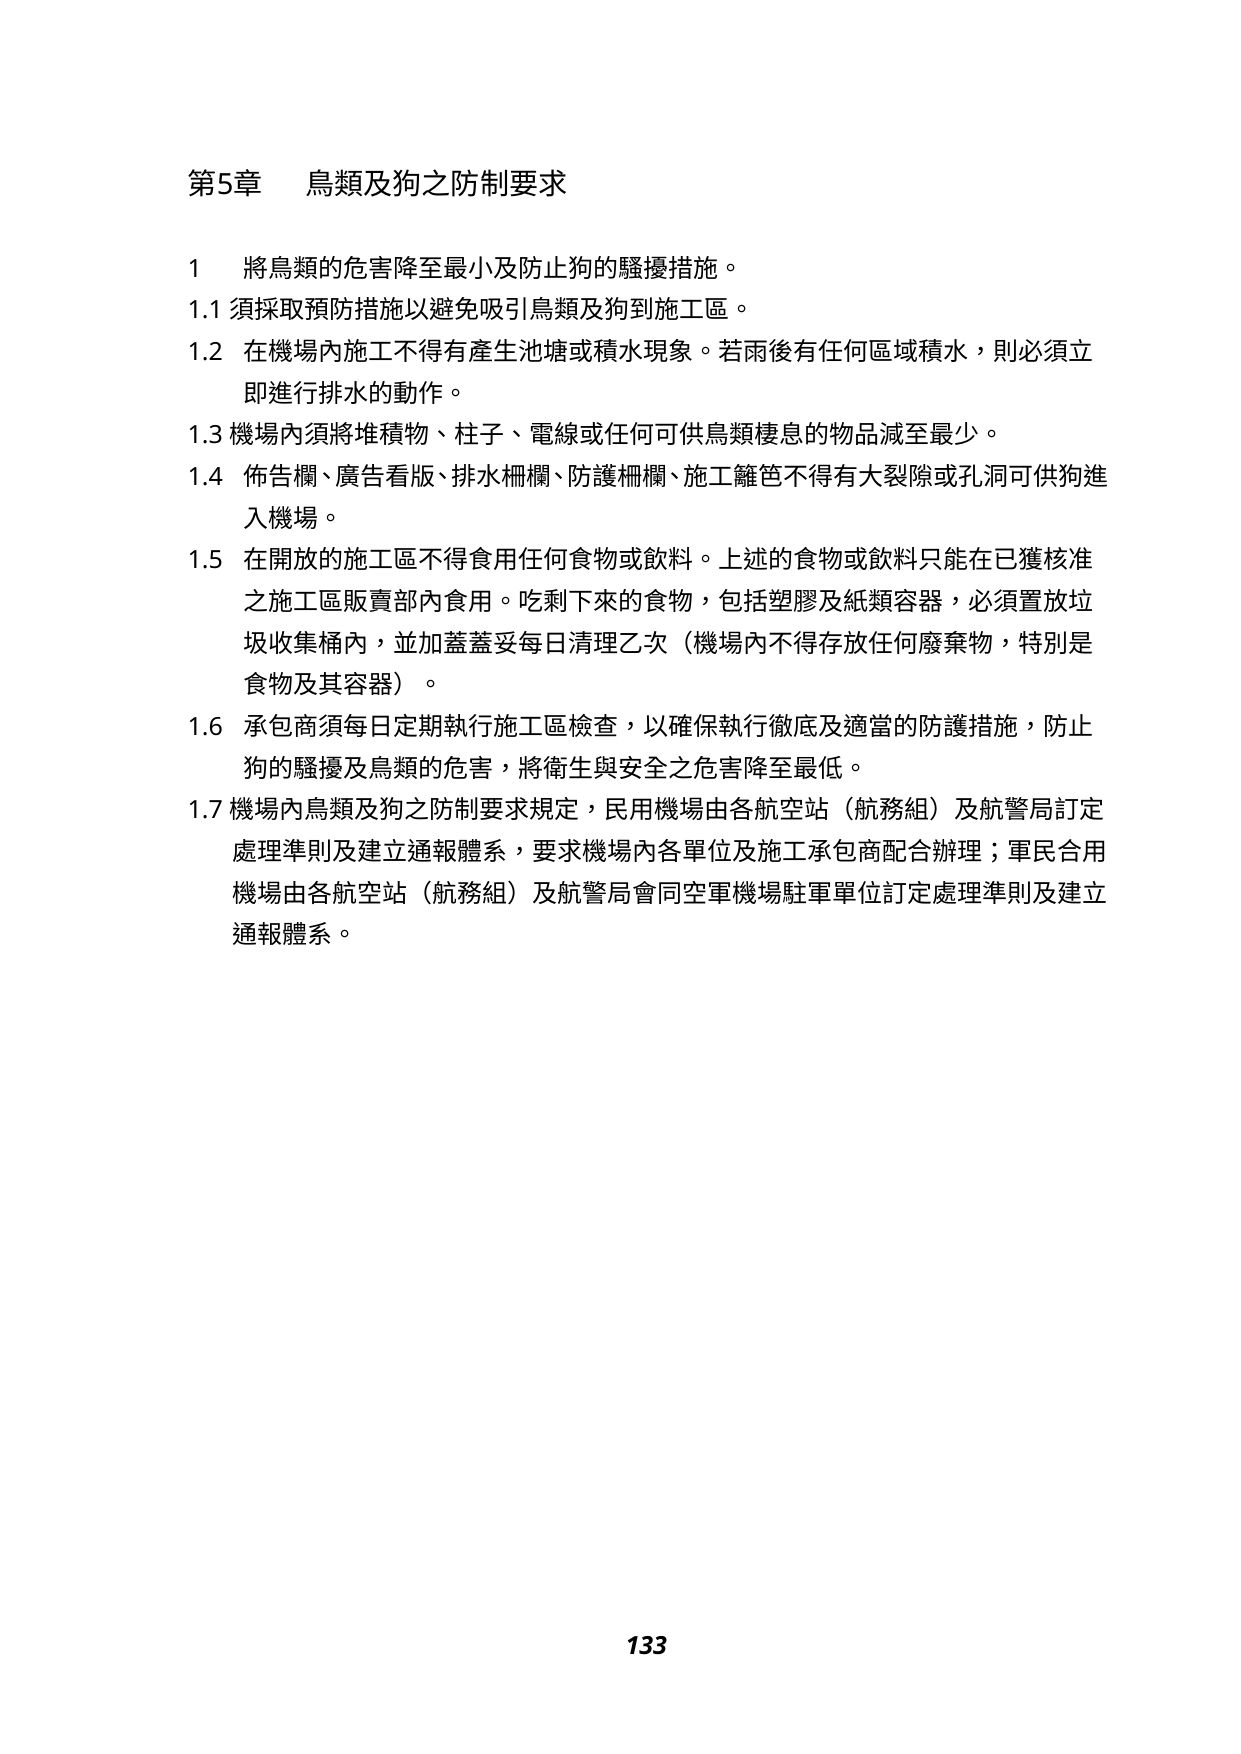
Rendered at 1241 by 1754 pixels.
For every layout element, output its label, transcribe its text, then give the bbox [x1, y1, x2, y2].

text 1.2 在機場內施工不得有產生池塘或積水現象。若雨後有任何區域積水，則必須立即進行排水的動作。 [187, 327, 1107, 410]
text 1.6 承包商須每日定期執行施工區檢查，以確保執行徹底及適當的防護措施，防止狗的騷擾及鳥類的危害，將衛生與安全之危害降至最低。 [187, 702, 1107, 785]
text 1.3 機場內須將堆積物、柱子、電線或任何可供鳥類棲息的物品減至最少。 [187, 410, 1107, 452]
list 鳥類及狗之防制要求 [187, 164, 1107, 202]
text 1 將鳥類的危害降至最小及防止狗的騷擾措施。 [187, 244, 1107, 285]
text 1.5 在開放的施工區不得食用任何食物或飲料。上述的食物或飲料只能在已獲核准之施工區販賣部內食用。吃剩下來的食物，包括塑膠及紙類容器，必須置放垃圾收集桶內，並加蓋蓋妥每日清理乙次（機場內不得存放任何廢棄物，特別是食物及其容器）。 [187, 535, 1107, 702]
text 1.1 須採取預防措施以避免吸引鳥類及狗到施工區。 [187, 285, 1107, 327]
text 1.4 佈告欄、廣告看版、排水柵欄、防護柵欄、施工籬笆不得有大裂隙或孔洞可供狗進入機場。 [187, 452, 1107, 535]
text 1.7 機場內鳥類及狗之防制要求規定，民用機場由各航空站（航務組）及航警局訂定處理準則及建立通報體系，要求機場內各單位及施工承包商配合辦理；軍民合用機場由各航空站（航務組）及航警局會同空軍機場駐軍單位訂定處理準則及建立通報體系。 [187, 785, 1107, 952]
